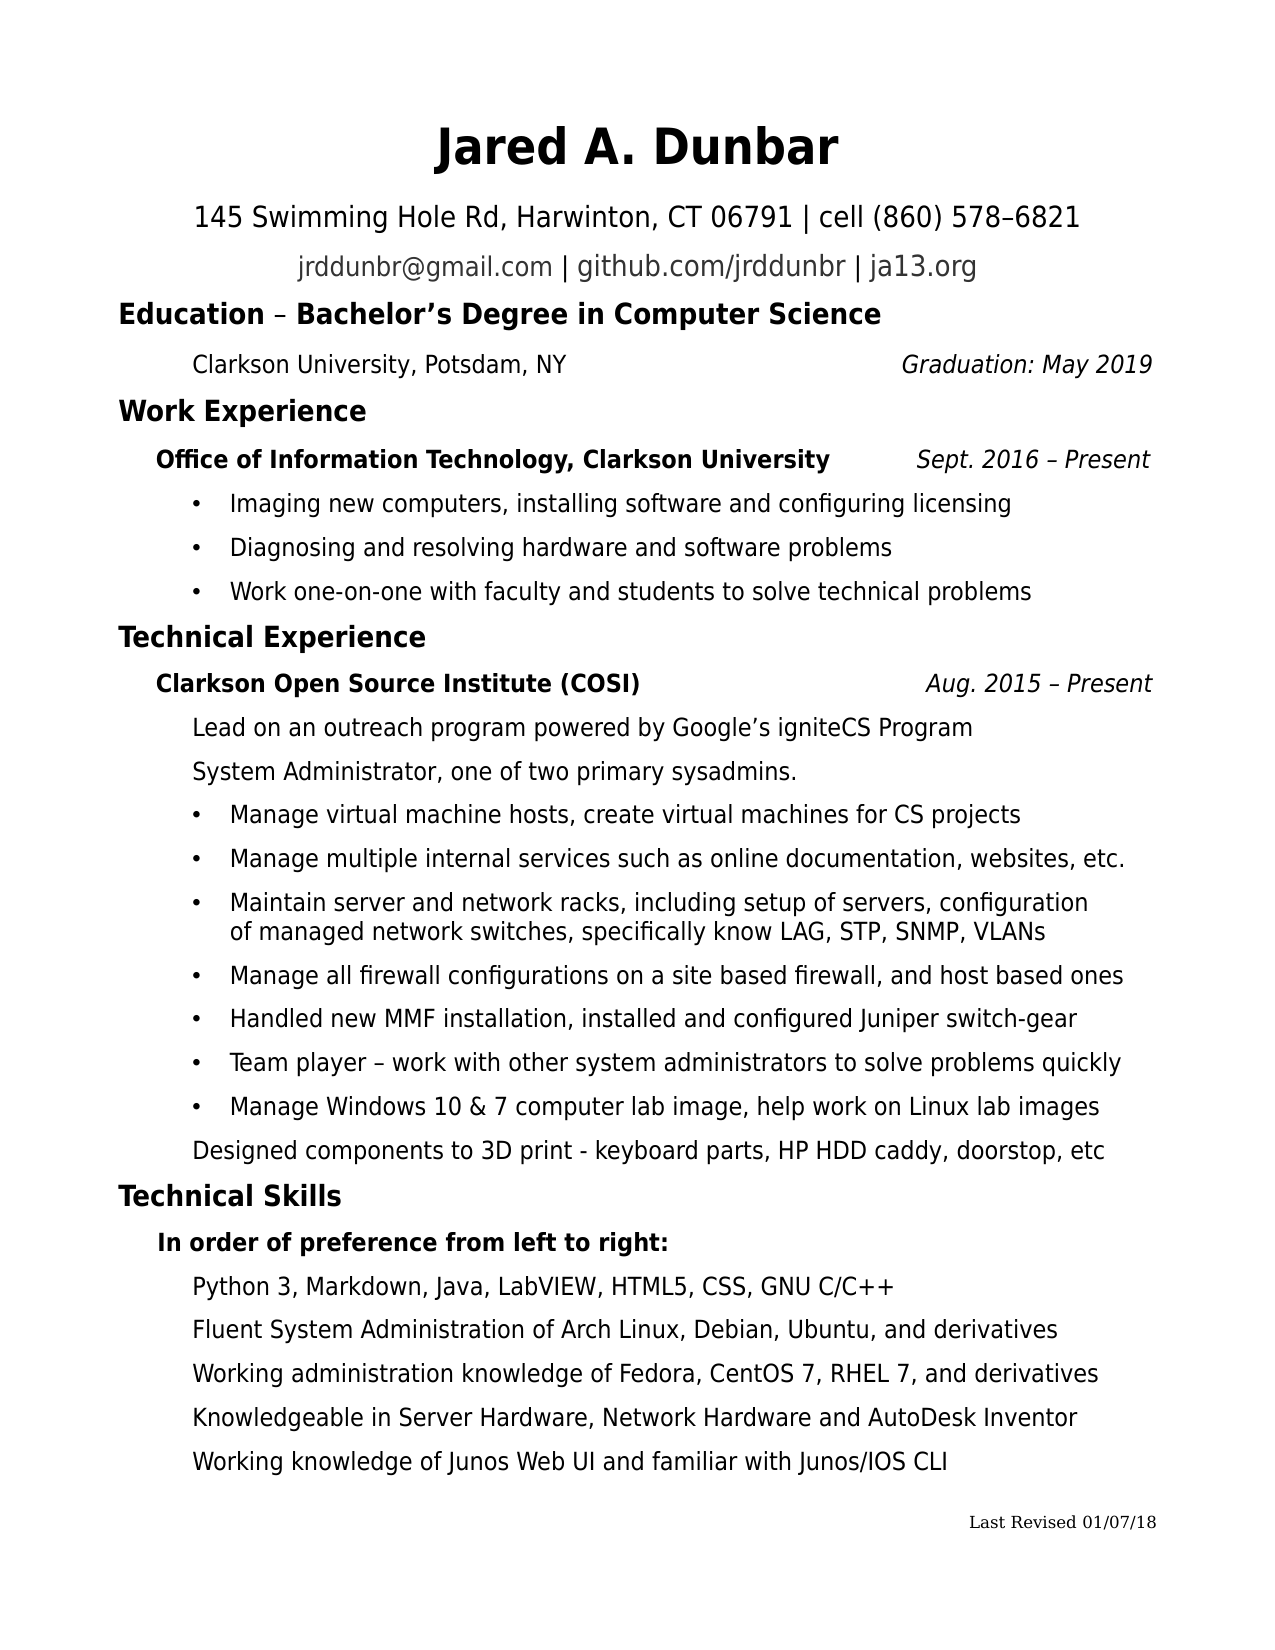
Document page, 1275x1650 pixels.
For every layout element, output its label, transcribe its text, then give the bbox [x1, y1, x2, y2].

list Maintain server and network racks, including setup of servers, configuration [192, 888, 1157, 917]
text Working knowledge of Junos Web UI and familiar with Junos/IOS CLI [118, 1447, 1157, 1476]
list Manage virtual machine hosts, create virtual machines for CS projects [192, 801, 1157, 830]
text Designed components to 3D print - keyboard parts, HP HDD caddy, doorstop, etc [118, 1136, 1157, 1165]
text Technical Experience [118, 621, 1157, 655]
text System Administrator, one of two primary sysadmins. [118, 757, 1157, 786]
text Office of Information Technology, Clarkson University Sept. 2016 – Present [118, 443, 1157, 475]
list Manage multiple internal services such as online documentation, websites, etc. [192, 844, 1157, 873]
list Imaging new computers, installing software and configuring licensing [192, 489, 1157, 519]
text Technical Skills [118, 1180, 1157, 1214]
list of managed network switches, specifically know LAG, STP, SNMP, VLANs [192, 917, 1157, 946]
text Work Experience [118, 395, 1157, 429]
list Work one-on-one with faculty and students to solve technical problems [192, 577, 1157, 606]
text 145 Swimming Hole Rd, Harwinton, CT 06791 | cell (860) 578–6821 [118, 201, 1157, 234]
text Working administration knowledge of Fedora, CentOS 7, RHEL 7, and derivatives [118, 1359, 1157, 1389]
text Fluent System Administration of Arch Linux, Debian, Ubuntu, and derivatives [118, 1316, 1157, 1345]
list Handled new MMF installation, installed and configured Juniper switch-gear [192, 1005, 1157, 1034]
text Clarkson Open Source Institute (COSI) Aug. 2015 – Present [118, 669, 1157, 698]
text jrddunbr@gmail.com | github.com/jrddunbr | ja13.org [118, 249, 1157, 283]
list Manage Windows 10 & 7 computer lab image, help work on Linux lab images [192, 1092, 1157, 1121]
text In order of preference from left to right: [118, 1228, 1157, 1257]
text Lead on an outreach program powered by Google’s igniteCS Program [118, 713, 1157, 742]
list Manage all firewall configurations on a site based firewall, and host based ones [192, 961, 1157, 990]
list Diagnosing and resolving hardware and software problems [192, 533, 1157, 562]
text Jared A. Dunbar [118, 118, 1157, 176]
list Team player – work with other system administrators to solve problems quickly [192, 1048, 1157, 1078]
text Knowledgeable in Server Hardware, Network Hardware and AutoDesk Inventor [118, 1403, 1157, 1432]
text Python 3, Markdown, Java, LabVIEW, HTML5, CSS, GNU C/C++ [118, 1272, 1157, 1301]
text Clarkson University, Potsdam, NY Graduation: May 2019 [118, 346, 1157, 380]
text Education – Bachelor’s Degree in Computer Science [118, 298, 1157, 332]
